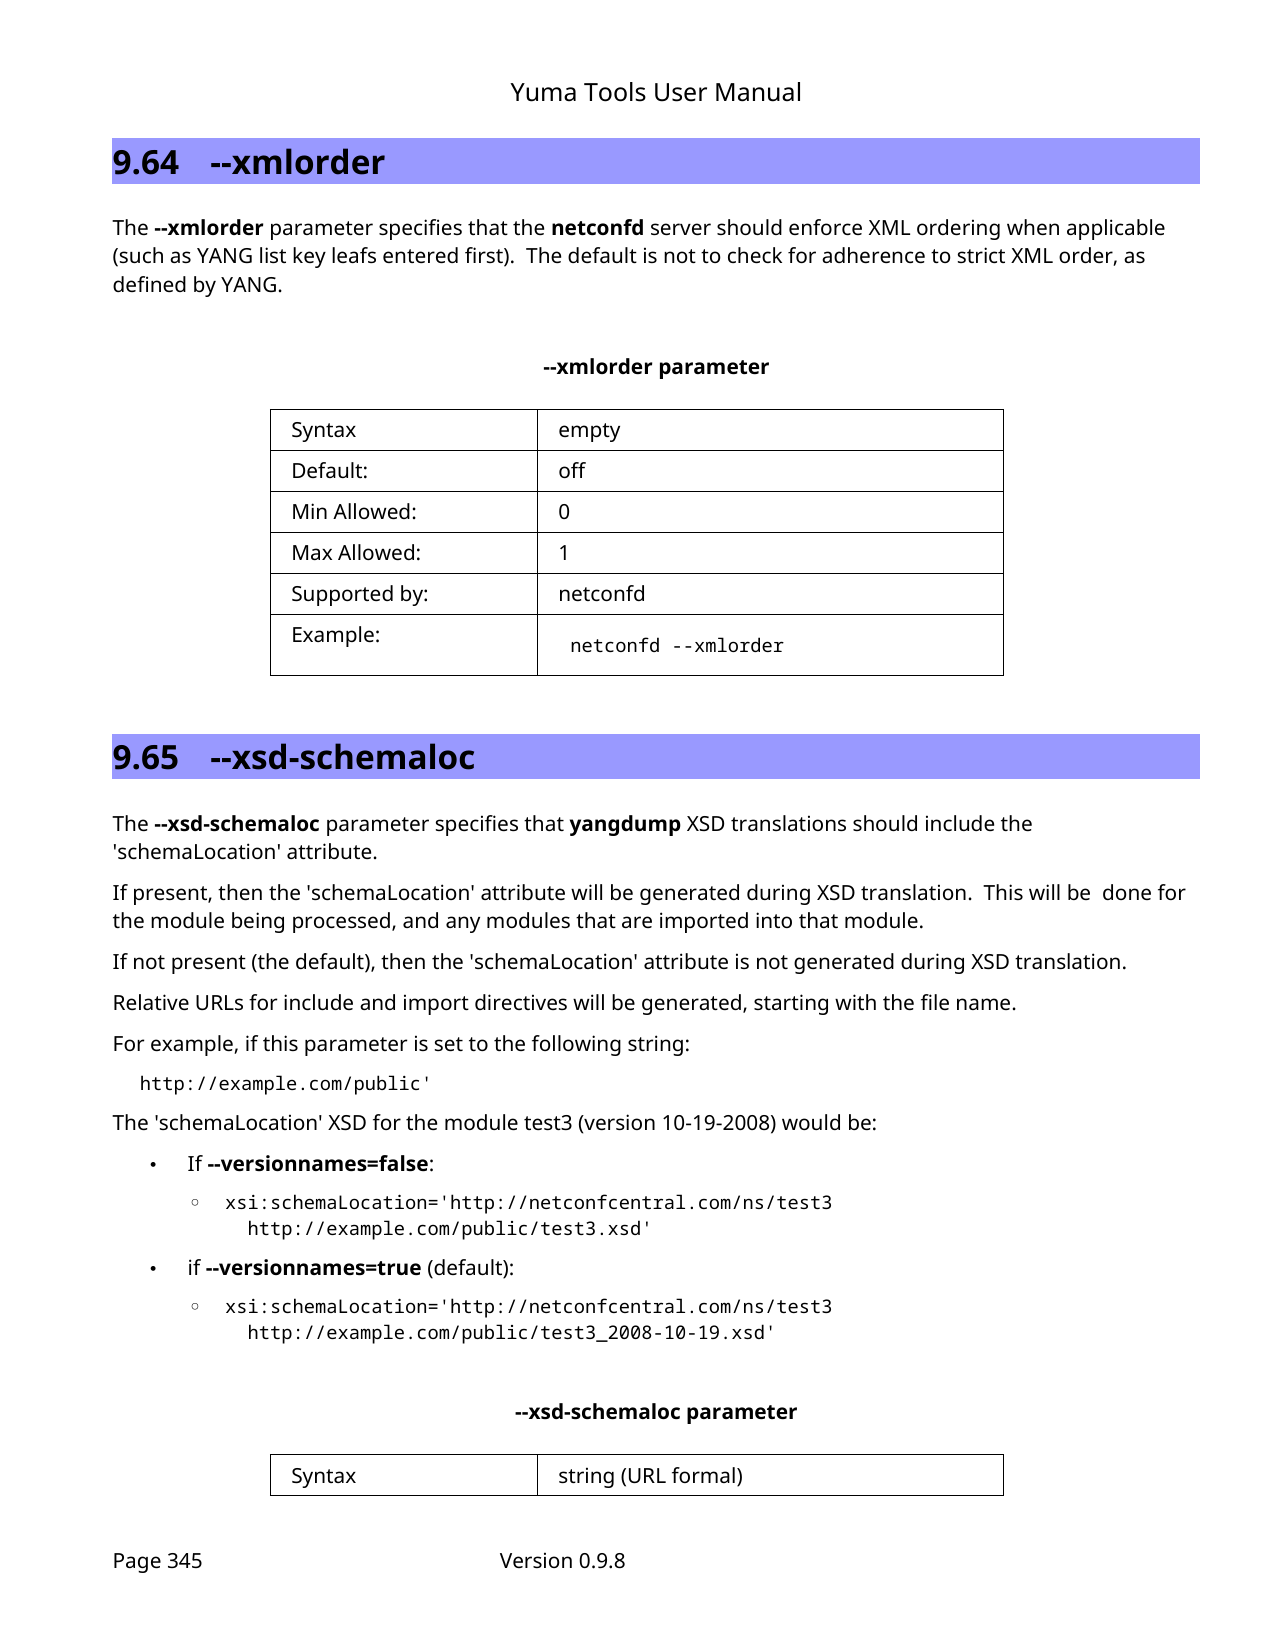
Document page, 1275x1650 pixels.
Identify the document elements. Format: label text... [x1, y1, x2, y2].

table_header Syntax [271, 410, 537, 450]
table_cell netconfd --xmlorder [538, 615, 1003, 675]
table_cell Supported by: [271, 574, 537, 613]
list If --versionnames=false: [150, 1149, 1200, 1177]
text http://example.com/public' [139, 1070, 1200, 1096]
table_cell Example: [271, 615, 537, 675]
table_cell off [538, 451, 1003, 491]
table_cell 0 [538, 492, 1003, 532]
text The 'schemaLocation' XSD for the module test3 (version 10-19-2008) would be: [112, 1108, 1200, 1136]
subtitle --xmlorder [112, 138, 1200, 184]
subtitle --xsd-schemaloc [112, 734, 1200, 779]
subtitle --xsd-schemaloc parameter [127, 1397, 1185, 1426]
table_cell Default: [271, 451, 537, 491]
text Relative URLs for include and import directives will be generated, starting with the file name. [112, 988, 1200, 1017]
text If not present (the default), then the 'schemaLocation' attribute is not generated during XSD translation. [112, 947, 1200, 976]
table_cell Min Allowed: [271, 492, 537, 532]
table_cell netconfd [538, 574, 1003, 613]
table_cell Max Allowed: [271, 533, 537, 572]
list xsi:schemaLocation='http://netconfcentral.com/ns/test3 http://example.com/public/test3.xsd' [187, 1189, 1200, 1241]
table_cell 1 [538, 533, 1003, 572]
subtitle --xmlorder parameter [127, 352, 1185, 380]
list xsi:schemaLocation='http://netconfcentral.com/ns/test3 http://example.com/public/test3_2008-10-19.xsd' [187, 1293, 1200, 1344]
text For example, if this parameter is set to the following string: [112, 1029, 1200, 1058]
text The --xmlorder parameter specifies that the netconfd server should enforce XML ordering when applicable (such as YANG list key leafs entered first). The default is not to check for adherence to strict XML order, as defined by YANG. [112, 213, 1200, 298]
text The --xsd-schemaloc parameter specifies that yangdump XSD translations should include the 'schemaLocation' attribute. [112, 809, 1200, 866]
table_header empty [538, 410, 1003, 450]
table_header Syntax [271, 1455, 537, 1495]
list if --versionnames=true (default): [150, 1253, 1200, 1281]
text If present, then the 'schemaLocation' attribute will be generated during XSD translation. This will be done for the module being processed, and any modules that are imported into that module. [112, 878, 1200, 935]
table_header string (URL formal) [538, 1455, 1003, 1495]
